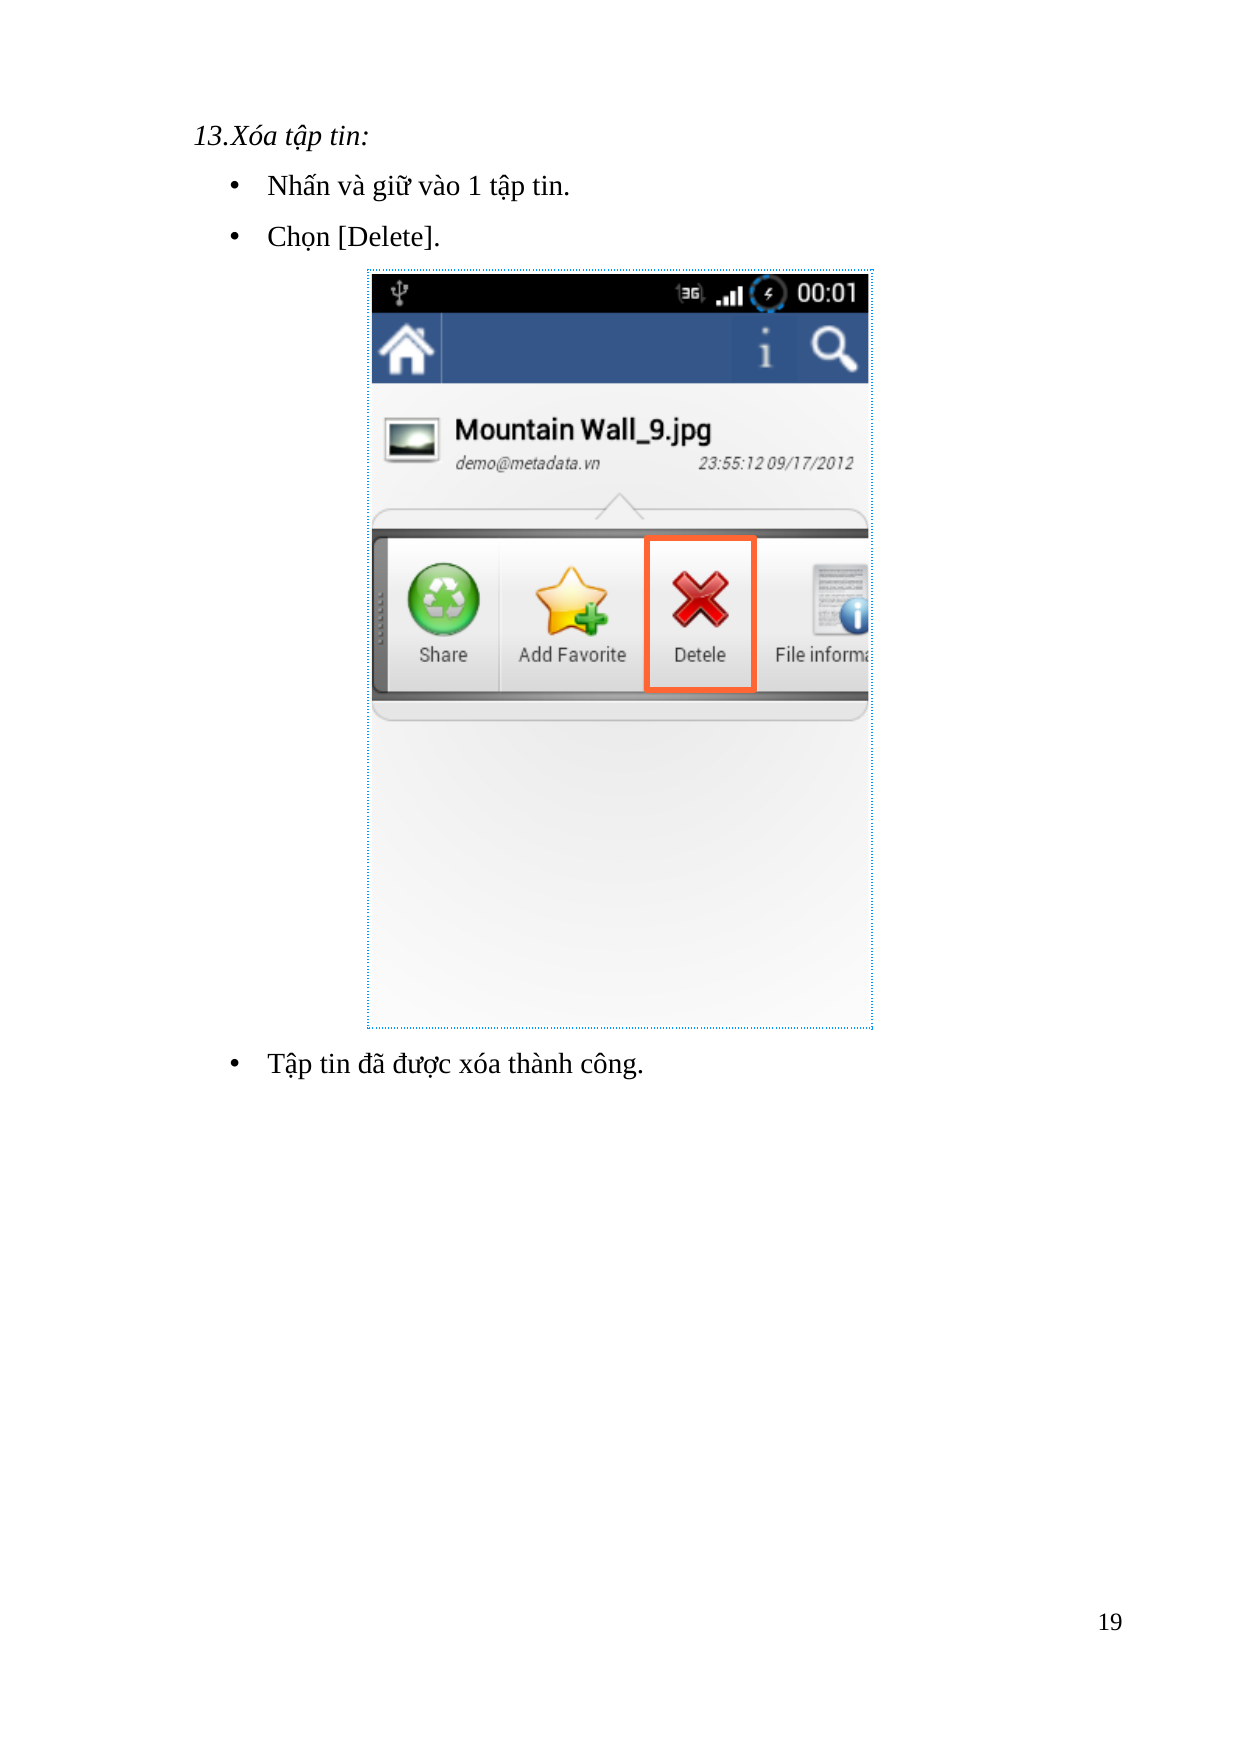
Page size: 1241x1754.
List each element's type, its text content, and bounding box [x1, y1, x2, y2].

picture [371, 274, 869, 1025]
list Nhấn và giữ vào 1 tập tin. [229, 168, 1122, 202]
list Tập tin đã được xóa thành công. [229, 1025, 1122, 1079]
list Chọn [Delete]. [229, 219, 1122, 252]
list Xóa tập tin: [193, 118, 1122, 152]
